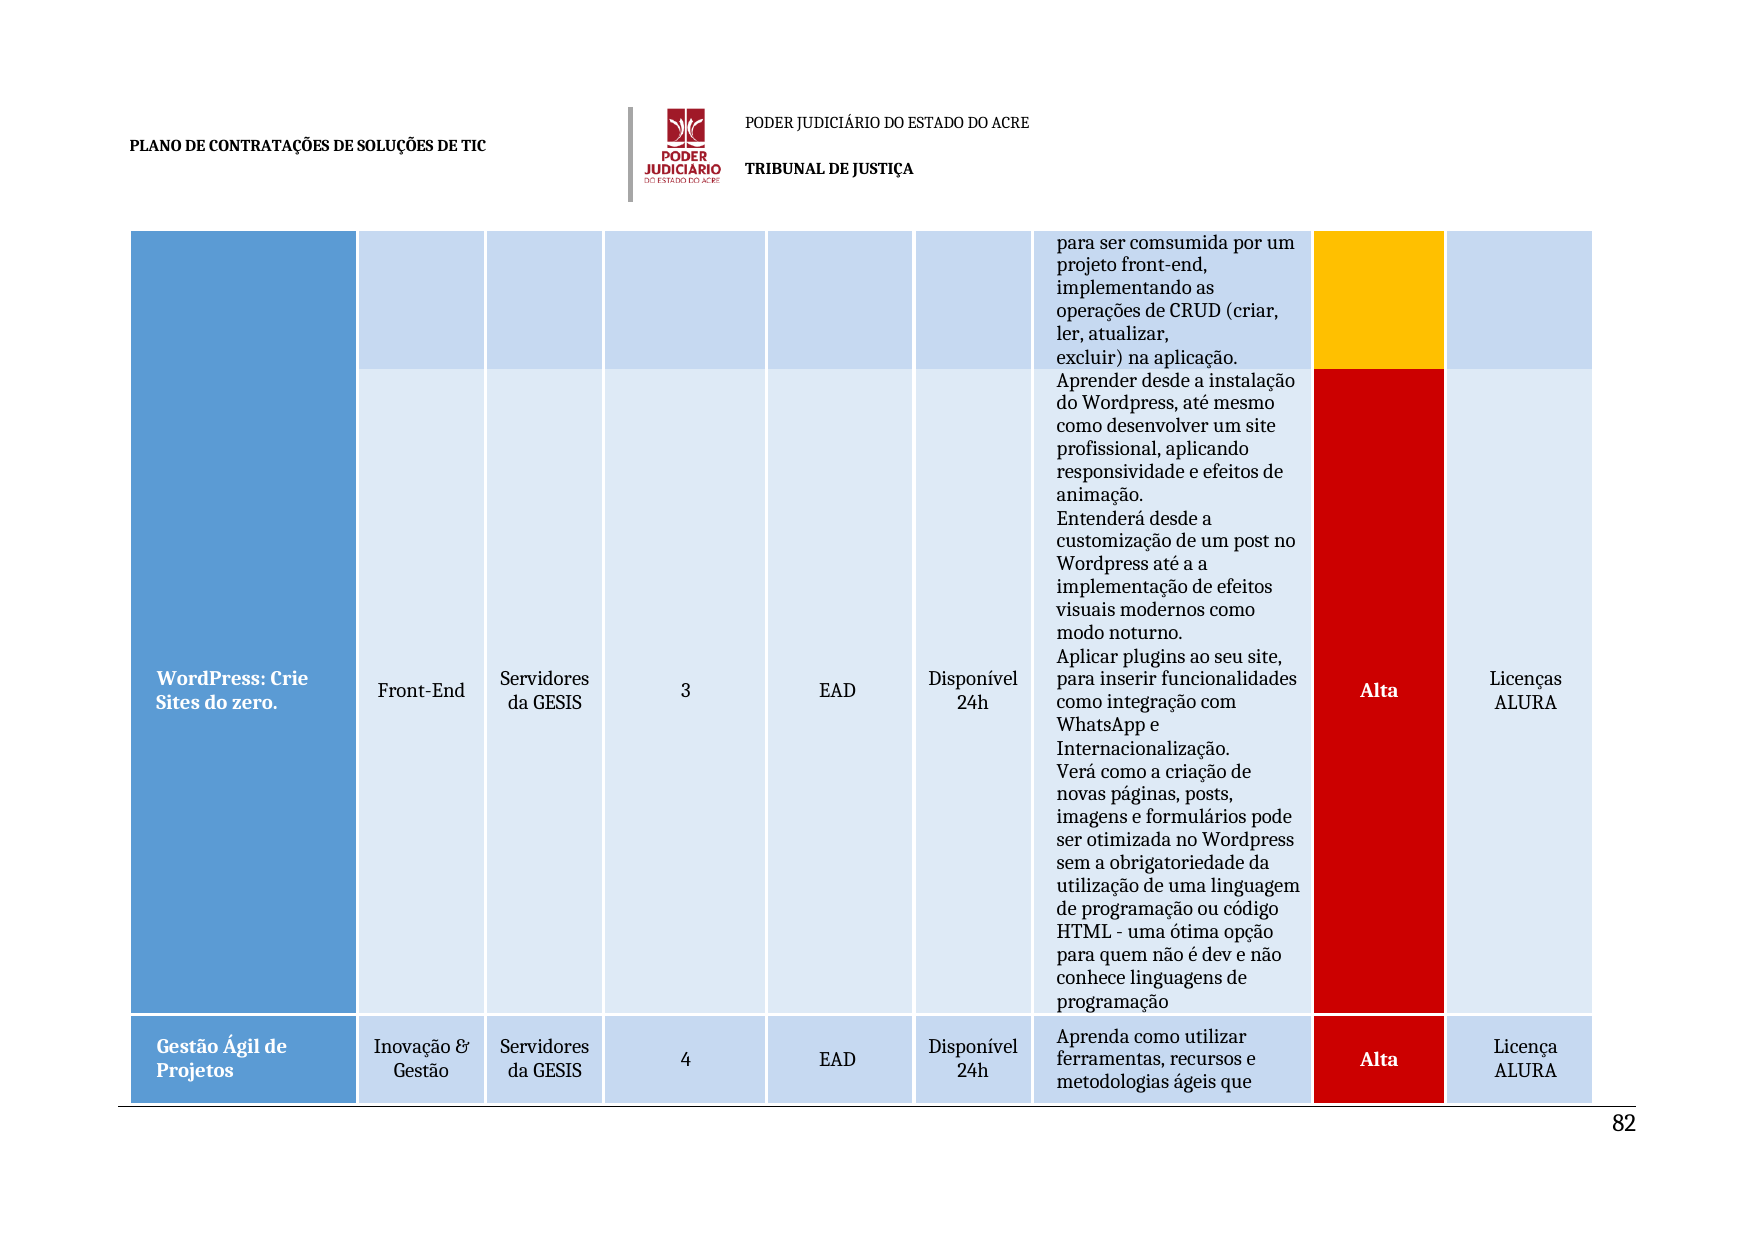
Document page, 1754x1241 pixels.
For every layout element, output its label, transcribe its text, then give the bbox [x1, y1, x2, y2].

table_cell Aprender desde a instalação do Wordpress, até mesmo como desenvolver um site profissional, aplicando responsividade e efeitos de animação. Entenderá desde a customização de um post no Wordpress até a a implementação de efeitos visuais modernos como modo noturno. Aplicar plugins ao seu site, para inserir funcionalidades como integração com WhatsApp e Internacionalização. Verá como a criação de novas páginas, posts, imagens e formulários pode ser otimizada no Wordpress sem a obrigatoriedade da utilização de uma linguagem de programação ou código HTML - uma ótima opção para quem não é dev e não conhece linguagens de programação [1034, 369, 1311, 1013]
table_cell 4 [605, 1016, 765, 1103]
table_cell [487, 231, 602, 369]
table_cell Disponível 24h [916, 369, 1031, 1013]
table_cell EAD [768, 1016, 912, 1103]
table_cell WordPress: Crie Sites do zero. [131, 369, 356, 1013]
table_cell Inovação & Gestão [359, 1016, 484, 1103]
table_cell [1314, 231, 1444, 369]
table_cell Aprenda como utilizar ferramentas, recursos e metodologias ágeis que [1034, 1016, 1311, 1103]
table_cell Licença ALURA [1447, 1016, 1592, 1103]
table_cell Licenças ALURA [1447, 369, 1592, 1013]
table_cell [1447, 231, 1592, 369]
table_cell 3 [605, 369, 765, 1013]
table_cell Alta [1314, 1016, 1444, 1103]
table_cell Front-End [359, 369, 484, 1013]
table_cell [916, 231, 1031, 369]
table_cell [359, 231, 484, 369]
table_cell [768, 231, 912, 369]
table_cell [131, 231, 356, 369]
picture [641, 106, 723, 186]
table_cell Servidores da GESIS [487, 369, 602, 1013]
table_cell Disponível 24h [916, 1016, 1031, 1103]
table_cell [605, 231, 765, 369]
table_cell Servidores da GESIS [487, 1016, 602, 1103]
table_cell para ser comsumida por um projeto front-end, implementando as operações de CRUD (criar, ler, atualizar, excluir) na aplicação. [1034, 231, 1311, 369]
table_cell Alta [1314, 369, 1444, 1013]
table_cell EAD [768, 369, 912, 1013]
table_cell Gestão Ágil de Projetos [131, 1016, 356, 1103]
